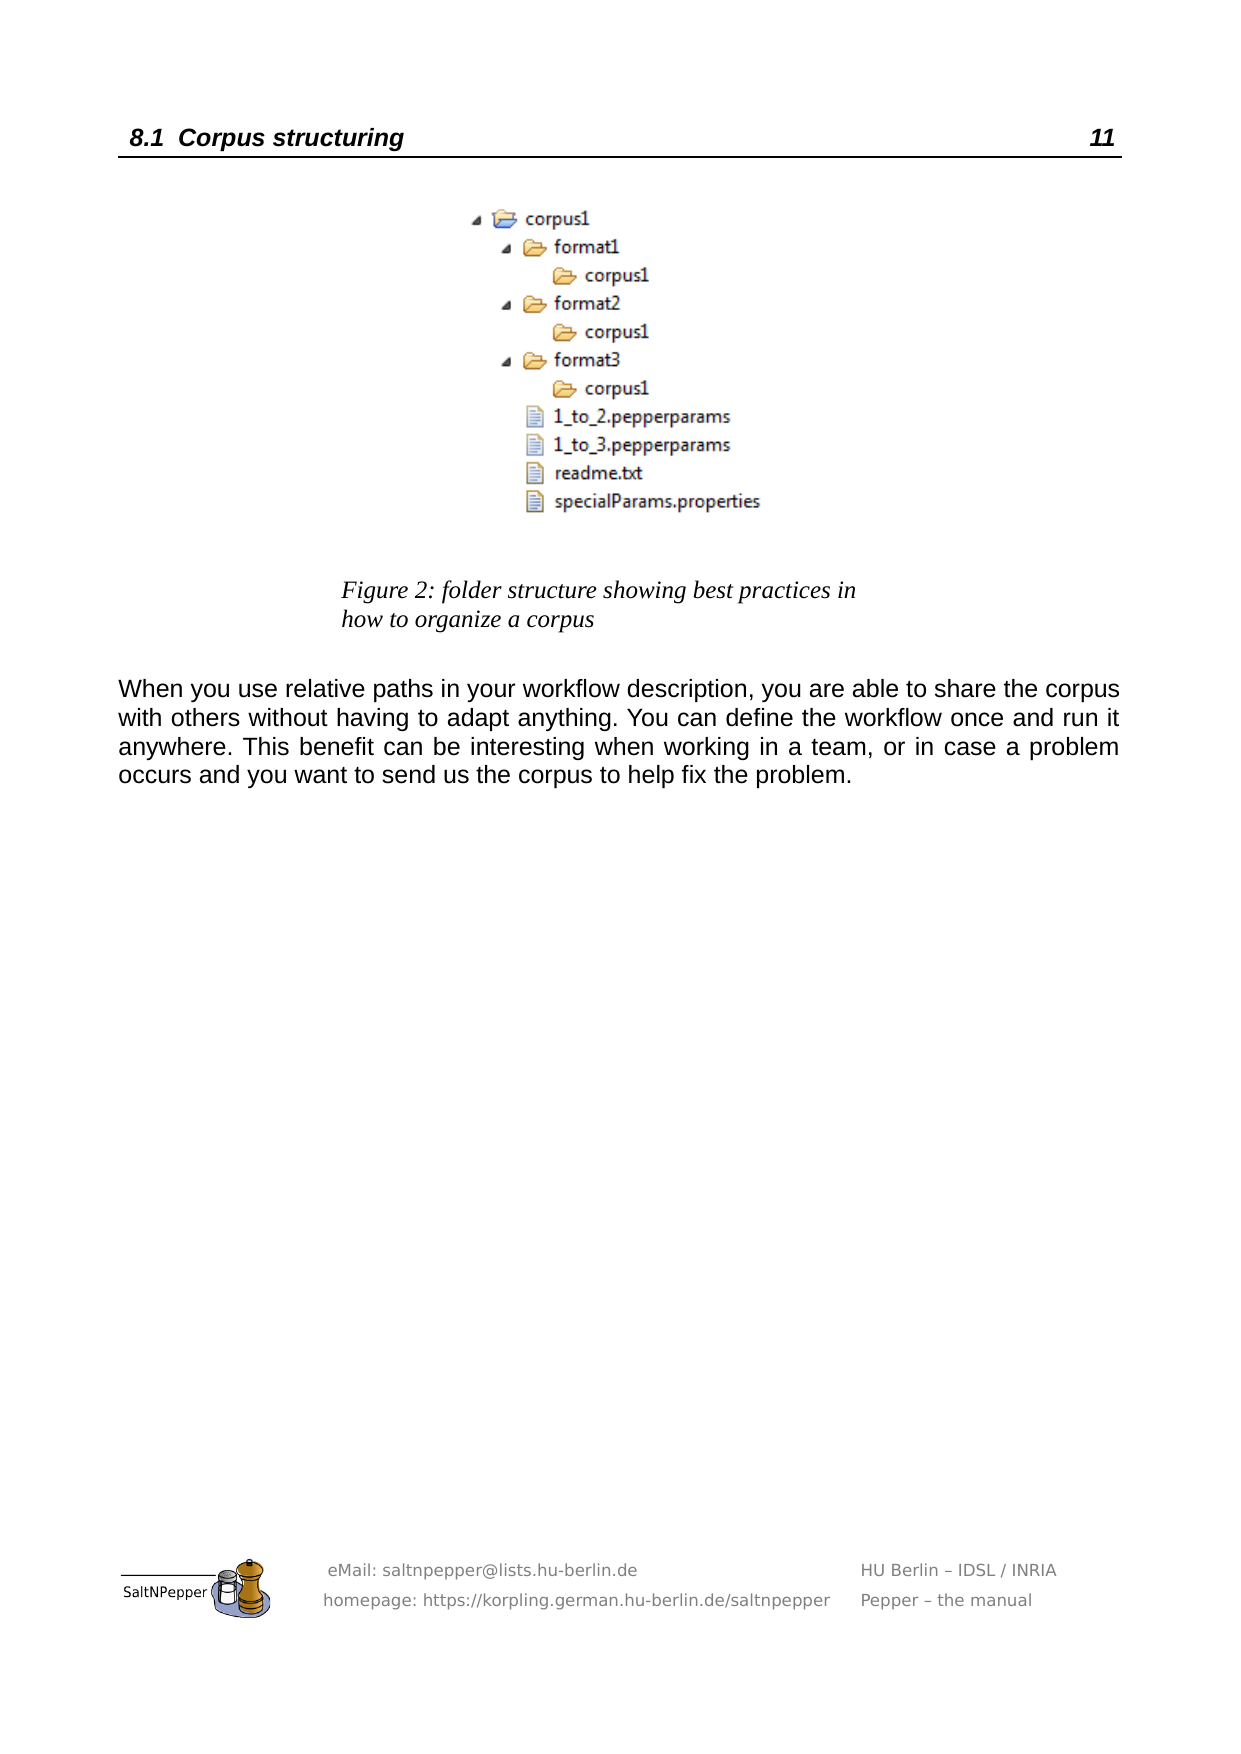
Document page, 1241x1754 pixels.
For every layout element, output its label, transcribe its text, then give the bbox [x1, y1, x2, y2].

text Figure 2: folder structure showing best practices in how to organize a corpus [341, 575, 899, 633]
text When you use relative paths in your workflow description, you are able to share the corpus with others without having to adapt anything. You can define the workflow once and run it anywhere. This benefit can be interesting when working in a team, or in case a problem occurs and you want to send us the corpus to help fix the problem. [118, 674, 1122, 789]
picture [464, 209, 776, 522]
picture [120, 1558, 270, 1618]
